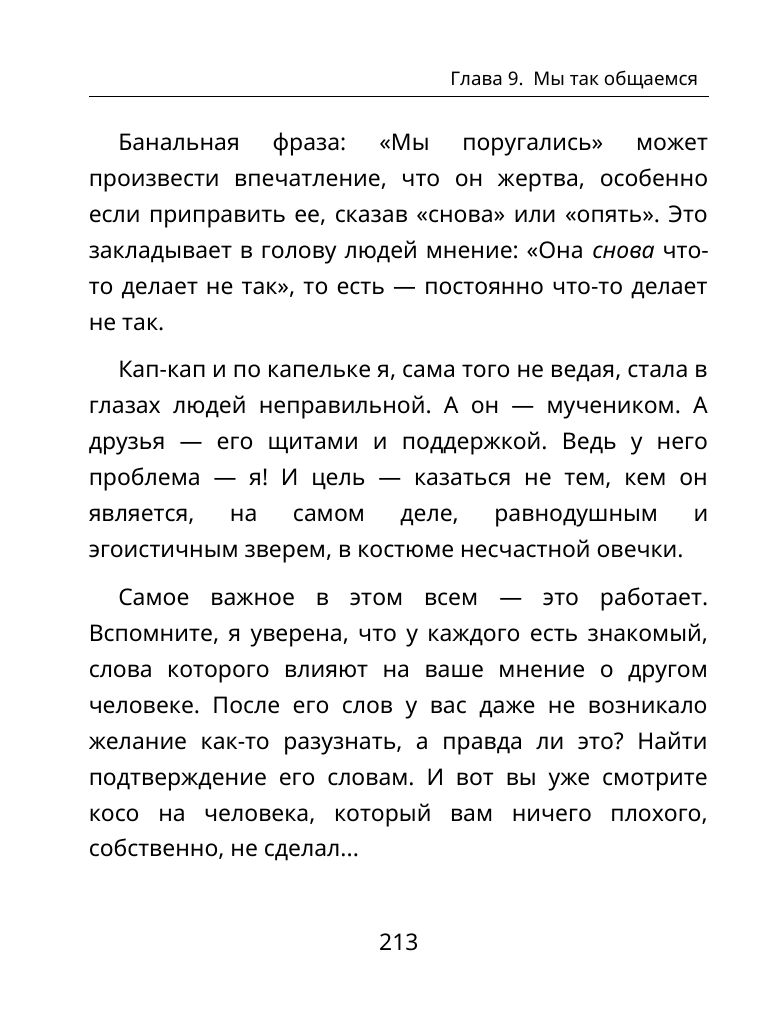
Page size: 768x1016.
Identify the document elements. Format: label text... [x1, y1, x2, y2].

text Кап-кап и по капельке я, сама того не ведая, стала в глазах людей неправильной. А он — мучеником. А друзья — его щитами и поддержкой. Ведь у него проблема — я! И цель — казаться не тем, кем он является, на самом деле, равнодушным и эгоистичным зверем, в костюме несчастной овечки. [88, 353, 709, 564]
text Самое важное в этом всем — это работает. Вспомните, я уверена, что у каждого есть знакомый, слова которого влияют на ваше мнение о другом человеке. После его слов у вас даже не возникало желание как-то разузнать, а правда ли это? Найти подтверждение его словам. И вот вы уже смотрите косо на человека, который вам ничего плохого, собственно, не сделал... [88, 581, 709, 864]
text Банальная фраза: «Мы поругались» может произвести впечатление, что он жертва, особенно если приправить ее, сказав «снова» или «опять». Это закладывает в голову людей мнение: «Она снова что-то делает не так», то есть — постоянно что-то делает не так. [88, 126, 709, 337]
